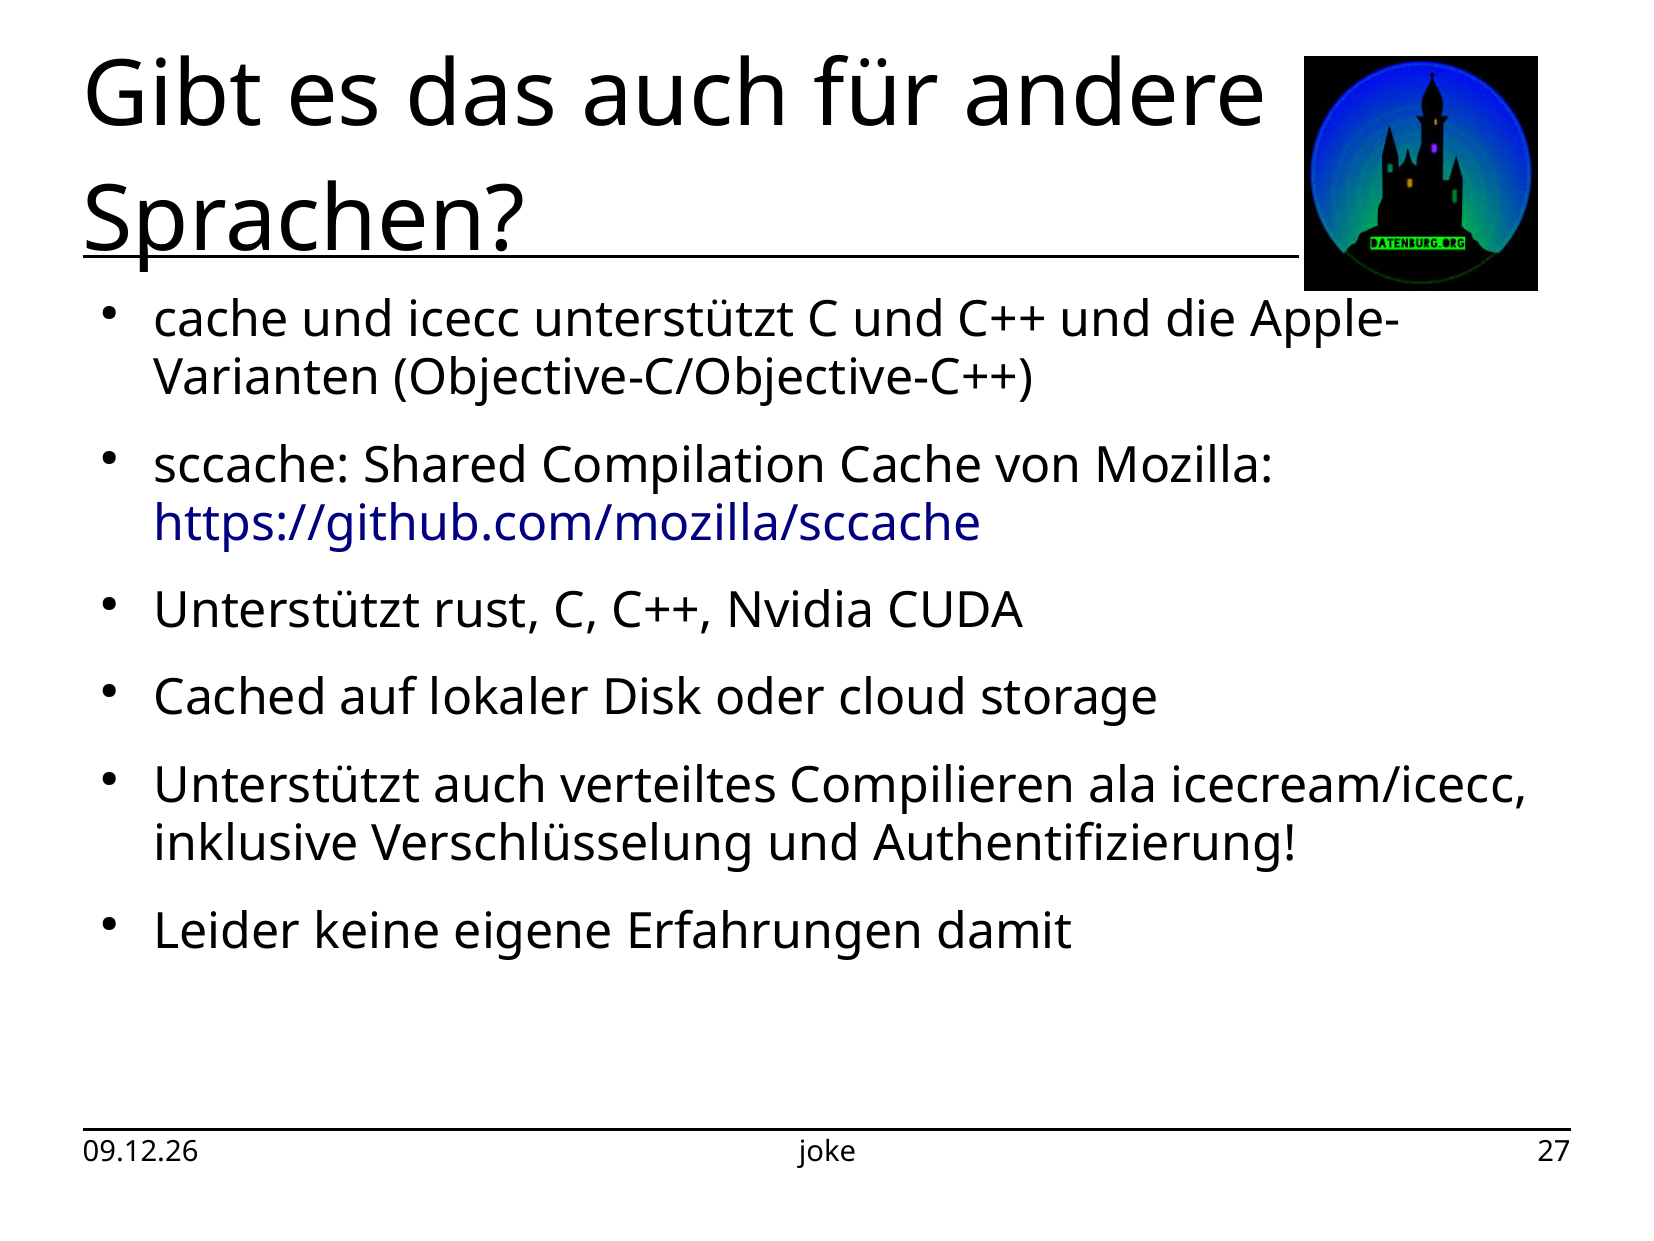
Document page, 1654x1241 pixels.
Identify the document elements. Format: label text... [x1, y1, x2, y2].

picture [1304, 56, 1538, 290]
list cache und icecc unterstützt C und C++ und die Apple-Varianten (Objective-C/Objective-C++) sccache: Shared Compilation Cache von Mozilla: https://github.com/mozilla/sccache Unterstützt rust, C, C++, Nvidia CUDA Cached auf lokaler Disk oder cloud storage Unterstützt auch verteiltes Compilieren ala icecream/icecc, inklusive Verschlüsselung und Authentifizierung! Leider keine eigene Erfahrungen damit [82, 290, 1538, 1010]
title Gibt es das auch für andere Sprachen? [82, 49, 1300, 257]
